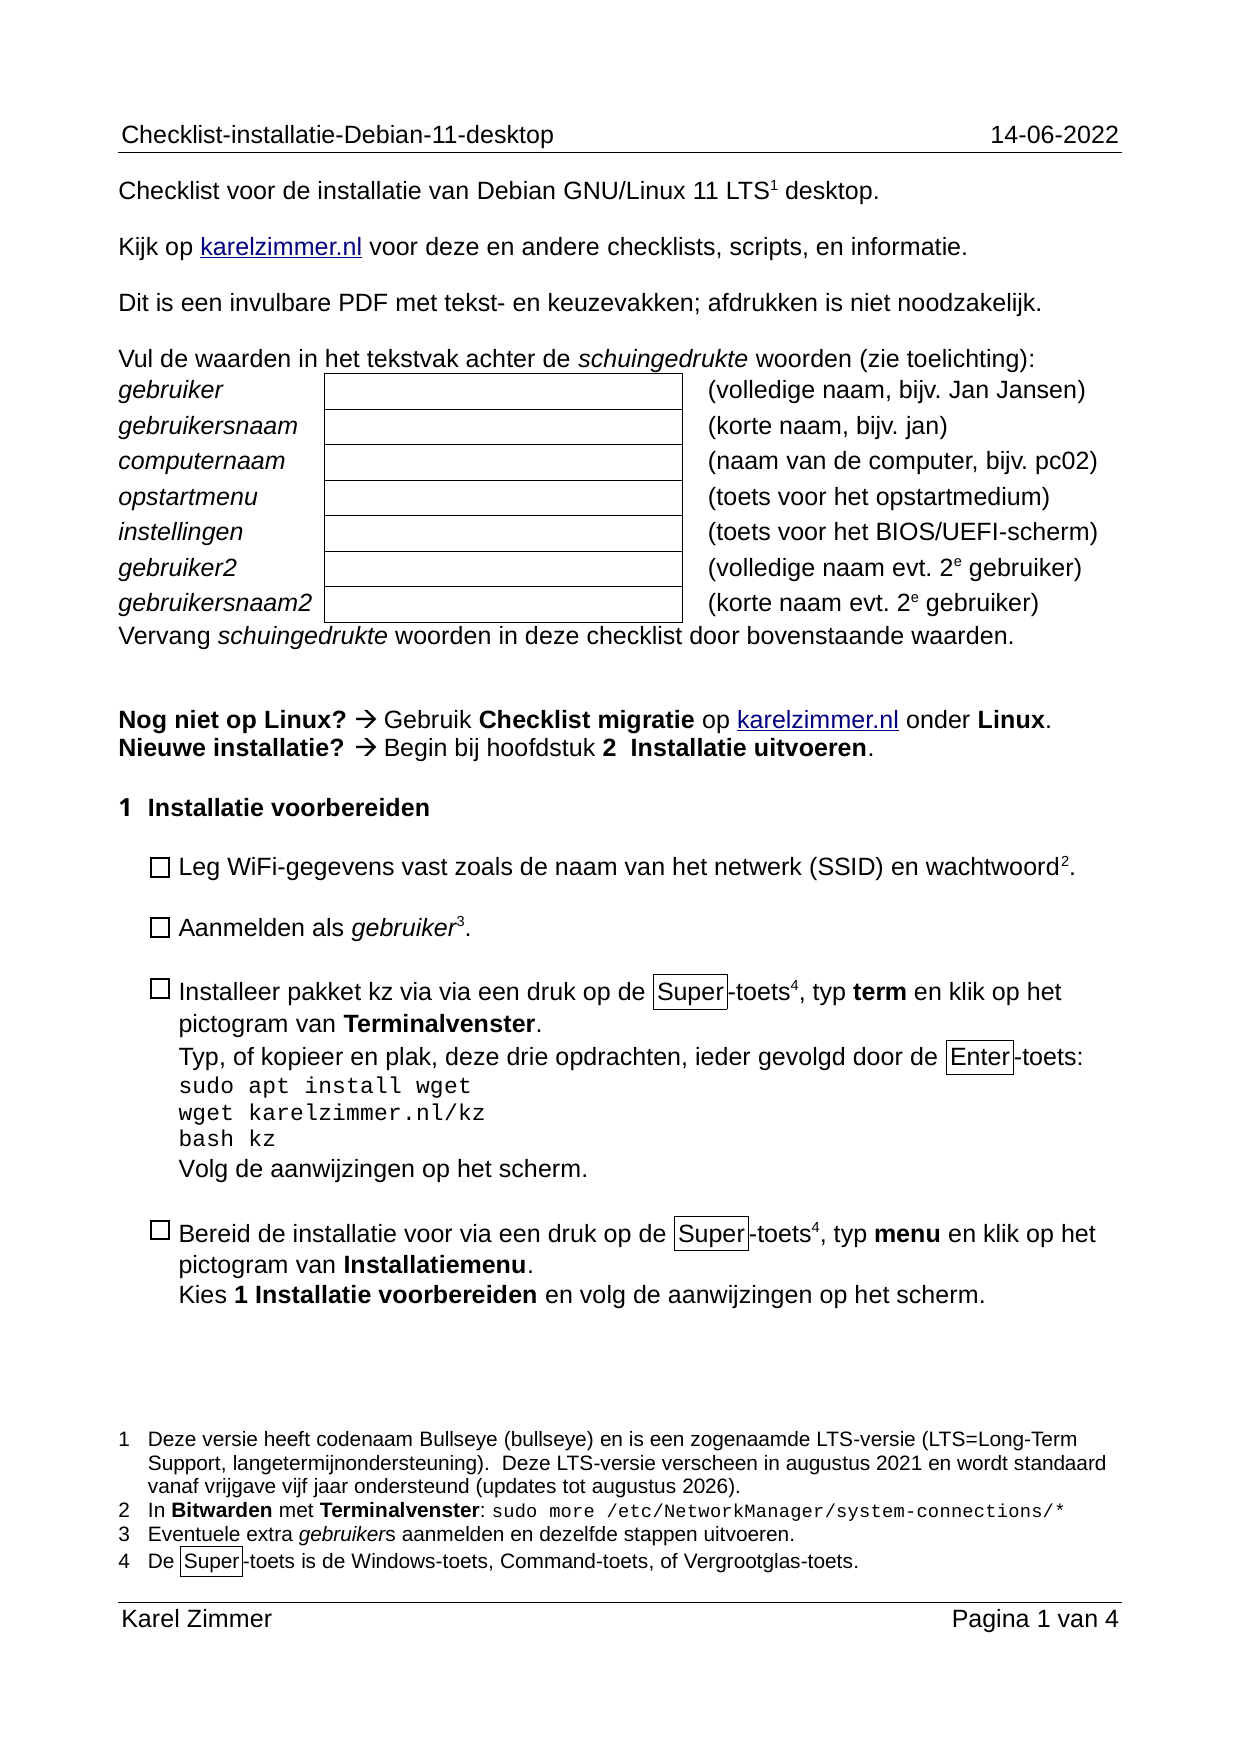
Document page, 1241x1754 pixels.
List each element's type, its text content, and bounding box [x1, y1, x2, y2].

text Nieuwe installatie?  Begin bij hoofdstuk 2 Installatie uitvoeren. [118, 734, 1122, 762]
table_cell [141, 943, 177, 973]
text Vervang schuingedrukte woorden in deze checklist door bovenstaande waarden. [118, 622, 1122, 650]
text gebruikersnaam [118, 409, 324, 444]
table_cell [141, 1185, 177, 1215]
table_header Leg WiFi-gegevens vast zoals de naam van het netwerk (SSID) en wachtwoord. [177, 852, 1120, 882]
table_cell [141, 1154, 177, 1184]
text Checklist voor de installatie van Debian GNU/Linux 11 LTS desktop. [118, 177, 1122, 205]
text (toets voor het opstartmedium) [683, 480, 1122, 515]
text Vul de waarden in het tekstvak achter de schuingedrukte woorden (zie toelichting): [118, 345, 1122, 373]
table_cell [177, 943, 1120, 973]
text (volledige naam, bijv. Jan Jansen) [683, 373, 1122, 409]
table_cell [177, 1185, 1120, 1215]
table_cell [141, 913, 177, 943]
list Installatie voorbereiden [118, 790, 1122, 824]
text instellingen [118, 515, 324, 551]
table_cell [141, 973, 177, 1039]
table_cell Kies 1 Installatie voorbereiden en volg de aanwijzingen op het scherm. [177, 1280, 1120, 1311]
text opstartmenu [118, 480, 324, 515]
text (volledige naam evt. 2e gebruiker) [683, 551, 1122, 586]
table_cell Volg de aanwijzingen op het scherm. [177, 1154, 1120, 1184]
text Dit is een invulbare PDF met tekst- en keuzevakken; afdrukken is niet noodzakelijk. [118, 289, 1122, 317]
text computernaam [118, 444, 324, 480]
table_cell [141, 1215, 177, 1280]
text gebruiker [118, 373, 324, 409]
table_cell Aanmelden als gebruiker. [177, 913, 1120, 943]
text (toets voor het BIOS/UEFI-scherm) [683, 515, 1122, 551]
text (korte naam, bijv. jan) [683, 409, 1122, 444]
table_cell [141, 1039, 177, 1154]
text (naam van de computer, bijv. pc02) [683, 444, 1122, 480]
text (korte naam evt. 2e gebruiker) [683, 586, 1122, 622]
table_cell Installeer pakket kz via via een druk op de Super-toets, typ term en klik op het pictogram van Terminalvenster. [177, 973, 1120, 1039]
text Nog niet op Linux?  Gebruik Checklist migratie op karelzimmer.nl onder Linux. [118, 706, 1122, 734]
text Deze versie heeft codenaam Bullseye (bullseye) en is een zogenaamde LTS-versie (LTS=Long-Term Support, langetermijnondersteuning). Deze LTS-versie verscheen in augustus 2021 en wordt standaard vanaf vrijgave vijf jaar ondersteund (updates tot augustus 2026). [118, 1428, 1122, 1498]
table_cell [141, 1280, 177, 1311]
text gebruiker2 [118, 551, 324, 586]
text Kijk op karelzimmer.nl voor deze en andere checklists, scripts, en informatie. [118, 233, 1122, 261]
table_cell Typ, of kopieer en plak, deze drie opdrachten, ieder gevolgd door de Enter-toets: sudo apt install wget wget karelzimmer.nl/kz bash kz [177, 1039, 1120, 1154]
text gebruikersnaam2 [118, 586, 324, 622]
table_cell [177, 882, 1120, 913]
table_cell Bereid de installatie voor via een druk op de Super-toets4, typ menu en klik op het pictogram van Installatiemenu. [177, 1215, 1120, 1280]
table_header [141, 852, 177, 882]
table_cell [141, 882, 177, 913]
